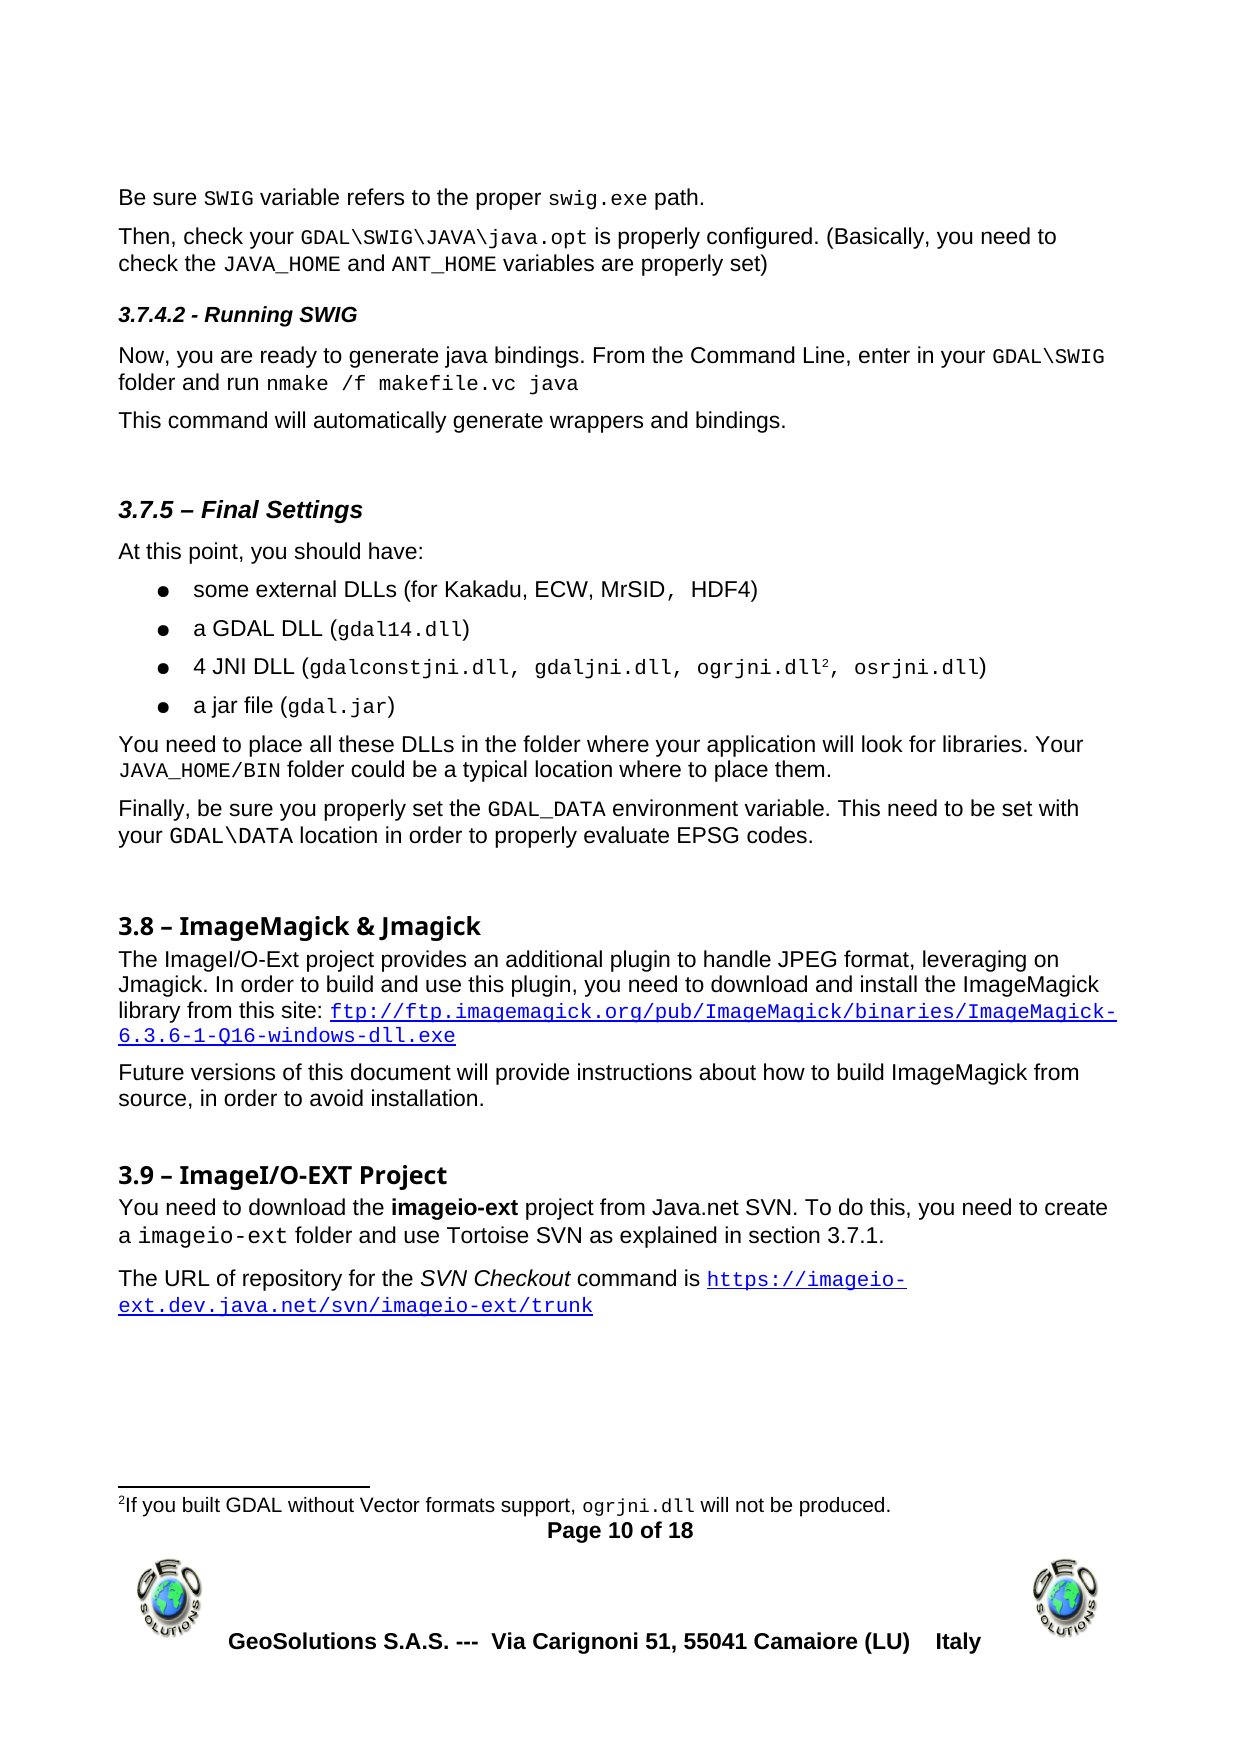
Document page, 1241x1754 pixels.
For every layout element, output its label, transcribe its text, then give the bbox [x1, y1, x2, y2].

subtitle 3.9 – ImageI/O-EXT Project [118, 1158, 1122, 1192]
text You need to download the imageio-ext project from Java.net SVN. To do this, you need to create a imageio-ext folder and use Tortoise SVN as explained in section 3.7.1. [118, 1195, 1122, 1251]
list some external DLLs (for Kakadu, ECW, MrSID, HDF4) [156, 576, 1122, 603]
text Be sure SWIG variable refers to the proper swig.exe path. [118, 185, 1122, 212]
text You need to place all these DLLs in the folder where your application will look for libraries. Your JAVA_HOME/BIN folder could be a typical location where to place them. [118, 731, 1122, 784]
subtitle 3.8 – ImageMagick & Jmagick [118, 909, 1122, 943]
text Now, you are ready to generate java bindings. From the Command Line, enter in your GDAL\SWIG folder and run nmake /f makefile.vc java [118, 342, 1122, 396]
list a GDAL DLL (gdal14.dll) [156, 615, 1122, 642]
text At this point, you should have: [118, 539, 1122, 565]
list a jar file (gdal.jar) [156, 693, 1122, 720]
text The URL of repository for the SVN Checkout command is https://imageio-ext.dev.java.net/svn/imageio-ext/trunk [118, 1265, 1122, 1318]
text Future versions of this document will provide instructions about how to build ImageMagick from source, in order to avoid installation. [118, 1060, 1122, 1137]
list 4 JNI DLL (gdalconstjni.dll, gdaljni.dll, ogrjni.dll, osrjni.dll) [156, 654, 1122, 681]
subtitle 3.7.4.2 - Running SWIG [118, 303, 1122, 327]
text The ImageI/O-Ext project provides an additional plugin to handle JPEG format, leveraging on Jmagick. In order to build and use this plugin, you need to download and install the ImageMagick library from this site: ftp://ftp.imagemagick.org/pub/ImageMagick/binaries/ImageMagick-6.3.6-1-Q16-windows-dll.exe [118, 946, 1122, 1048]
text Finally, be sure you properly set the GDAL_DATA environment variable. This need to be set with your GDAL\DATA location in order to properly evaluate EPSG codes. [118, 796, 1122, 851]
text This command will automatically generate wrappers and bindings. [118, 408, 1122, 434]
picture [134, 1552, 205, 1641]
subtitle 3.7.5 – Final Settings [118, 496, 1122, 524]
list If you built GDAL without Vector formats support, ogrjni.dll will not be produced. [118, 1493, 1122, 1518]
picture [1030, 1552, 1101, 1641]
text Then, check your GDAL\SWIG\JAVA\java.opt is properly configured. (Basically, you need to check the JAVA_HOME and ANT_HOME variables are properly set) [118, 224, 1122, 278]
